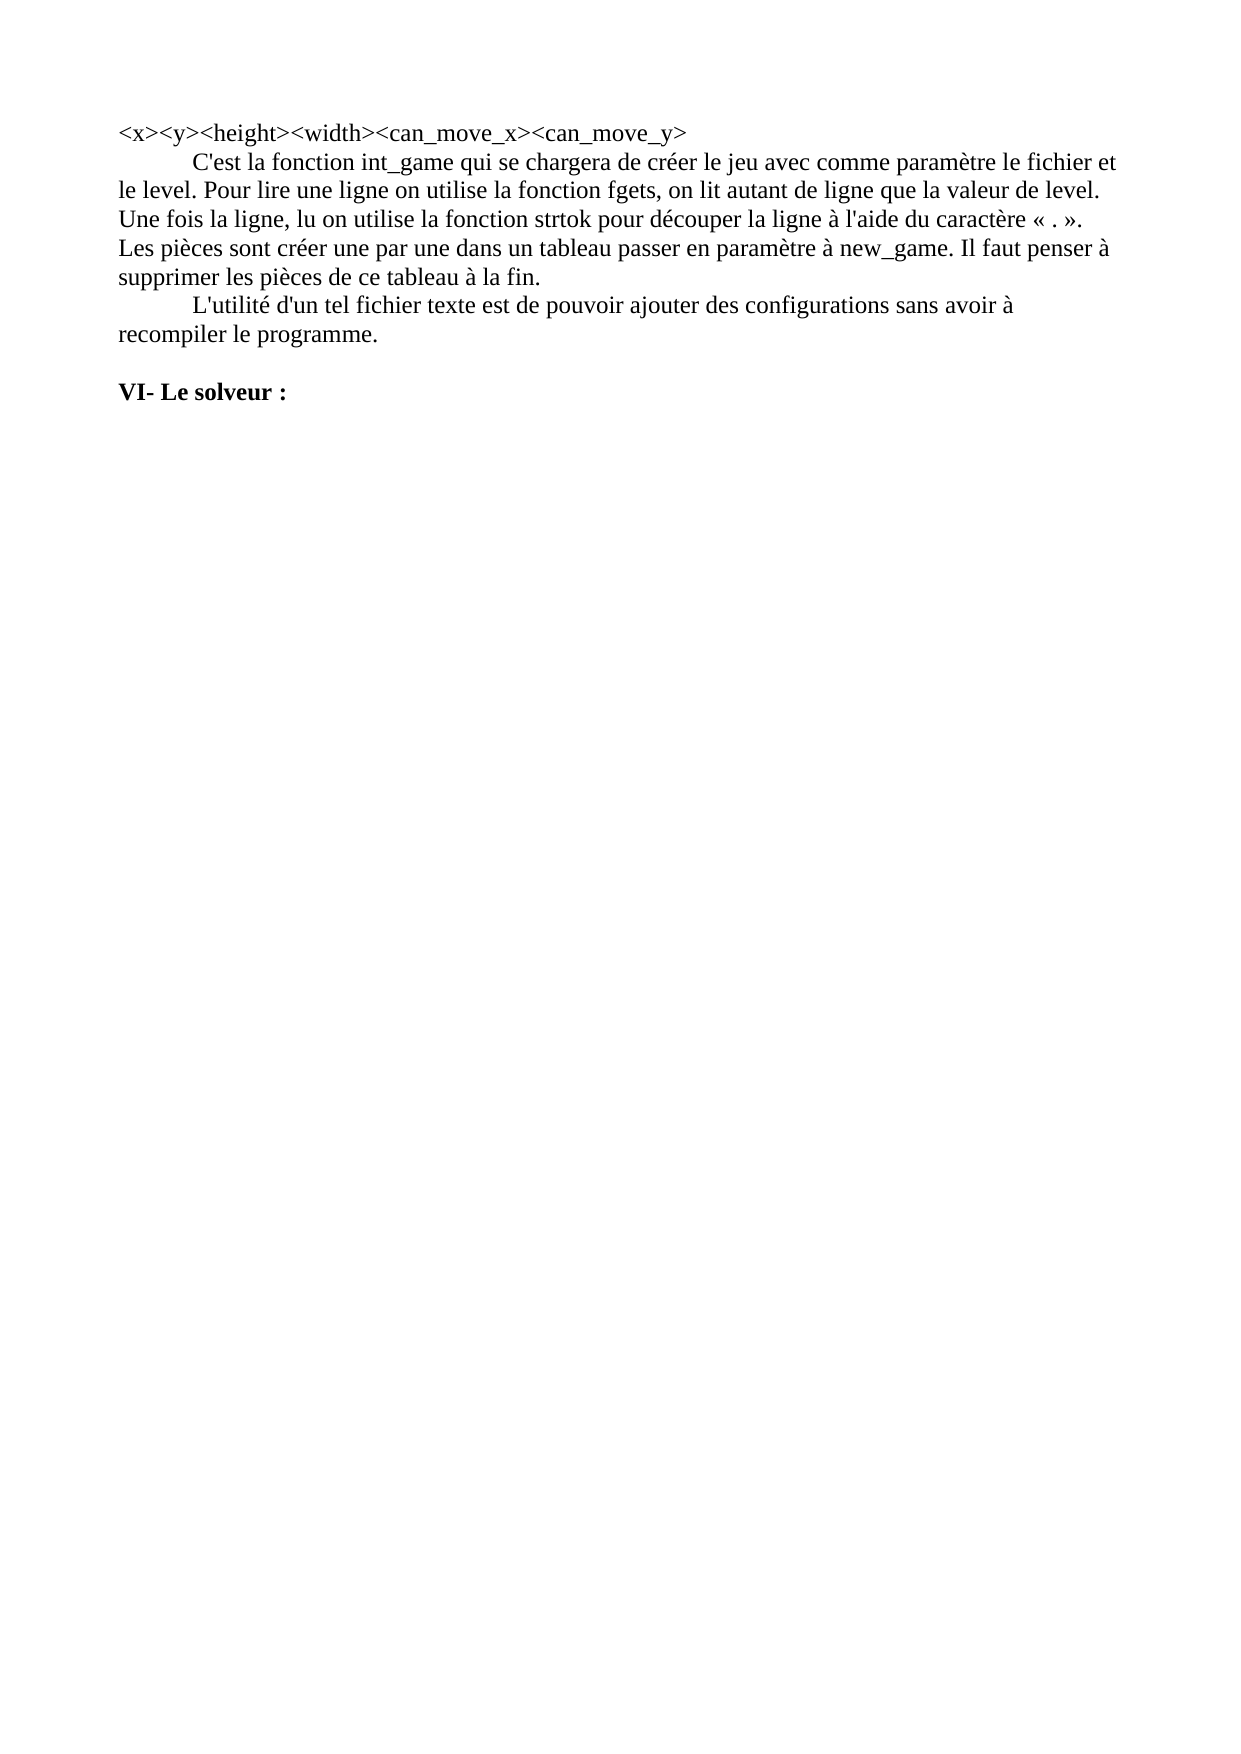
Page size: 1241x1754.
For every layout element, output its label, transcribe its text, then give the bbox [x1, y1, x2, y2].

text C'est la fonction int_game qui se chargera de créer le jeu avec comme paramètre le fichier et le level. Pour lire une ligne on utilise la fonction fgets, on lit autant de ligne que la valeur de level. Une fois la ligne, lu on utilise la fonction strtok pour découper la ligne à l'aide du caractère « . ». Les pièces sont créer une par une dans un tableau passer en paramètre à new_game. Il faut penser à supprimer les pièces de ce tableau à la fin. [118, 147, 1122, 291]
text L'utilité d'un tel fichier texte est de pouvoir ajouter des configurations sans avoir à recompiler le programme. [118, 291, 1122, 348]
text VI- Le solveur : [118, 377, 1122, 406]
text <x><y><height><width><can_move_x><can_move_y> [118, 118, 1122, 147]
